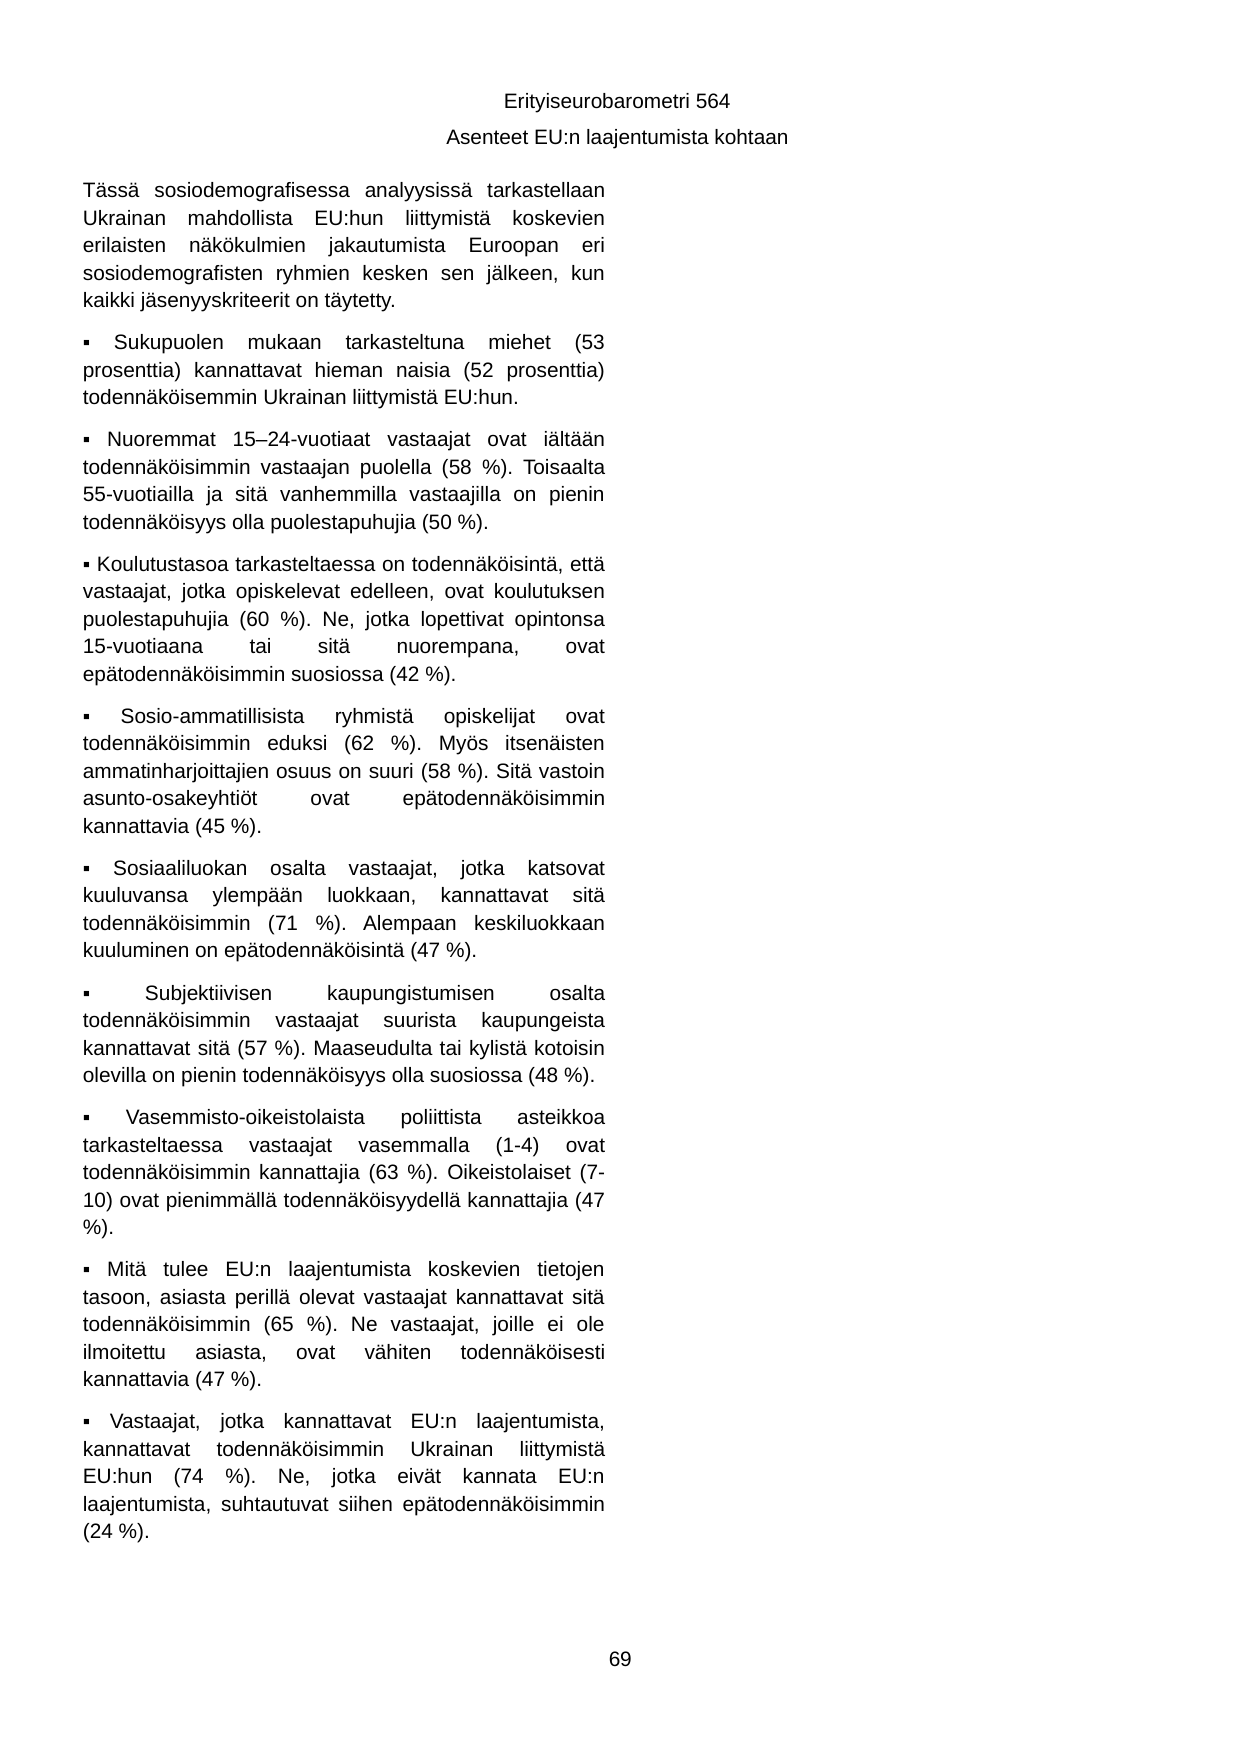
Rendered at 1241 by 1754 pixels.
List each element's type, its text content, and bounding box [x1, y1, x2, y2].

text ▪ Subjektiivisen kaupungistumisen osalta todennäköisimmin vastaajat suurista kaupungeista kannattavat sitä (57 %). Maaseudulta tai kylistä kotoisin olevilla on pienin todennäköisyys olla suosiossa (48 %). [83, 980, 605, 1087]
text ▪ Sukupuolen mukaan tarkasteltuna miehet (53 prosenttia) kannattavat hieman naisia (52 prosenttia) todennäköisemmin Ukrainan liittymistä EU:hun. [83, 330, 605, 409]
text ▪ Vastaajat, jotka kannattavat EU:n laajentumista, kannattavat todennäköisimmin Ukrainan liittymistä EU:hun (74 %). Ne, jotka eivät kannata EU:n laajentumista, suhtautuvat siihen epätodennäköisimmin (24 %). [83, 1409, 605, 1543]
text ▪ Vasemmisto-oikeistolaista poliittista asteikkoa tarkasteltaessa vastaajat vasemmalla (1-4) ovat todennäköisimmin kannattajia (63 %). Oikeistolaiset (7-10) ovat pienimmällä todennäköisyydellä kannattajia (47 %). [83, 1105, 605, 1239]
text ▪ Mitä tulee EU:n laajentumista koskevien tietojen tasoon, asiasta perillä olevat vastaajat kannattavat sitä todennäköisimmin (65 %). Ne vastaajat, joille ei ole ilmoitettu asiasta, ovat vähiten todennäköisesti kannattavia (47 %). [83, 1257, 605, 1391]
text ▪ Nuoremmat 15–24-vuotiaat vastaajat ovat iältään todennäköisimmin vastaajan puolella (58 %). Toisaalta 55-vuotiailla ja sitä vanhemmilla vastaajilla on pienin todennäköisyys olla puolestapuhujia (50 %). [83, 427, 605, 533]
text ▪ Koulutustasoa tarkasteltaessa on todennäköisintä, että vastaajat, jotka opiskelevat edelleen, ovat koulutuksen puolestapuhujia (60 %). Ne, jotka lopettivat opintonsa 15-vuotiaana tai sitä nuorempana, ovat epätodennäköisimmin suosiossa (42 %). [83, 552, 605, 686]
text Tässä sosiodemografisessa analyysissä tarkastellaan Ukrainan mahdollista EU:hun liittymistä koskevien erilaisten näkökulmien jakautumista Euroopan eri sosiodemografisten ryhmien kesken sen jälkeen, kun kaikki jäsenyyskriteerit on täytetty. [83, 178, 605, 312]
text ▪ Sosiaaliluokan osalta vastaajat, jotka katsovat kuuluvansa ylempään luokkaan, kannattavat sitä todennäköisimmin (71 %). Alempaan keskiluokkaan kuuluminen on epätodennäköisintä (47 %). [83, 856, 605, 962]
text ▪ Sosio-ammatillisista ryhmistä opiskelijat ovat todennäköisimmin eduksi (62 %). Myös itsenäisten ammatinharjoittajien osuus on suuri (58 %). Sitä vastoin asunto-osakeyhtiöt ovat epätodennäköisimmin kannattavia (45 %). [83, 704, 605, 838]
